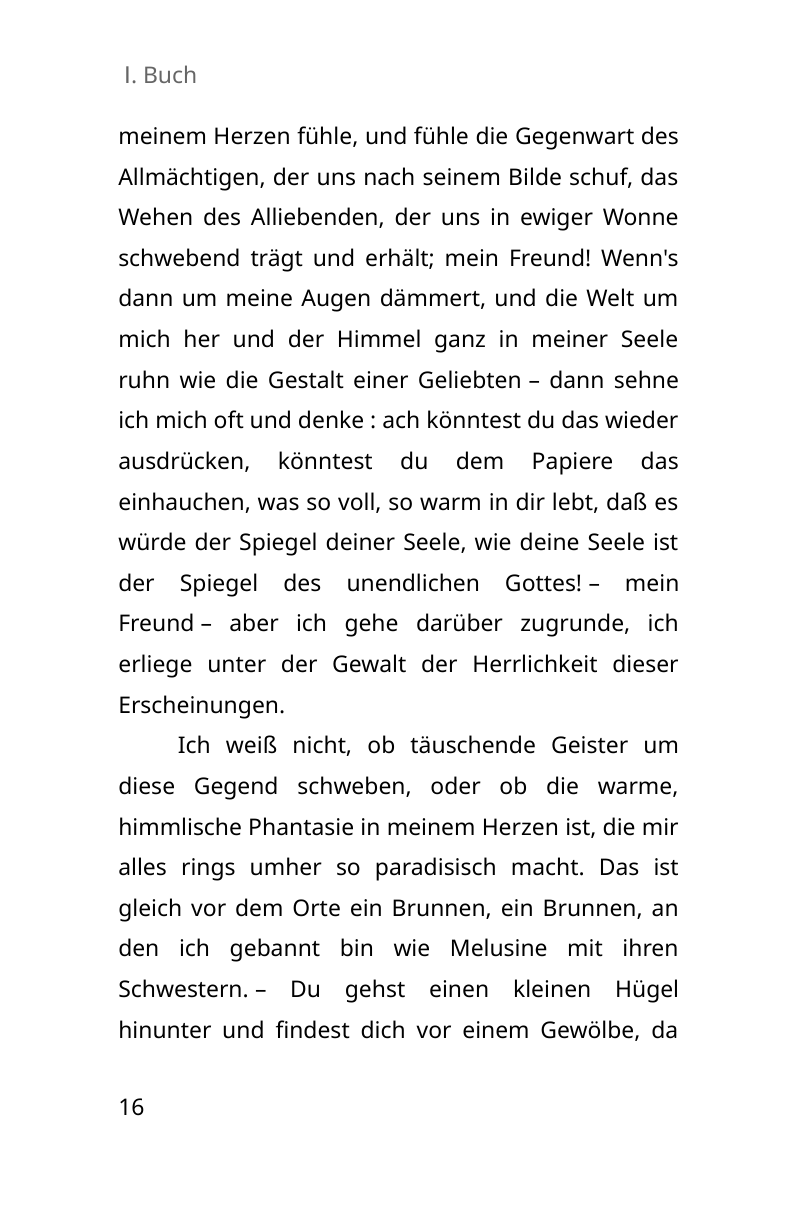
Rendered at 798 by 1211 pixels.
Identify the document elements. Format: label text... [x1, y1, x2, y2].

text Ich weiß nicht, ob täuschende Geister um diese Gegend schweben, oder ob die warme, himmlische Phantasie in meinem Herzen ist, die mir alles rings umher so paradisisch macht. Das ist gleich vor dem Orte ein Brunnen, ein Brunnen, an den ich gebannt bin wie Melusine mit ihren Schwestern. – Du gehst einen kleinen Hügel hinunter und findest dich vor einem Gewölbe, da [118, 729, 679, 1045]
text meinem Herzen fühle, und fühle die Gegenwart des Allmächtigen, der uns nach seinem Bilde schuf, das Wehen des Alliebenden, der uns in ewiger Wonne schwebend trägt und erhält; mein Freund! Wenn's dann um meine Augen dämmert, und die Welt um mich her und der Himmel ganz in meiner Seele ruhn wie die Gestalt einer Geliebten – dann sehne ich mich oft und denke : ach könntest du das wieder ausdrücken, könntest du dem Papiere das einhauchen, was so voll, so warm in dir lebt, daß es würde der Spiegel deiner Seele, wie deine Seele ist der Spiegel des unendlichen Gottes! – mein Freund – aber ich gehe darüber zugrunde, ich erliege unter der Gewalt der Herrlichkeit dieser Erscheinungen. [118, 120, 679, 720]
